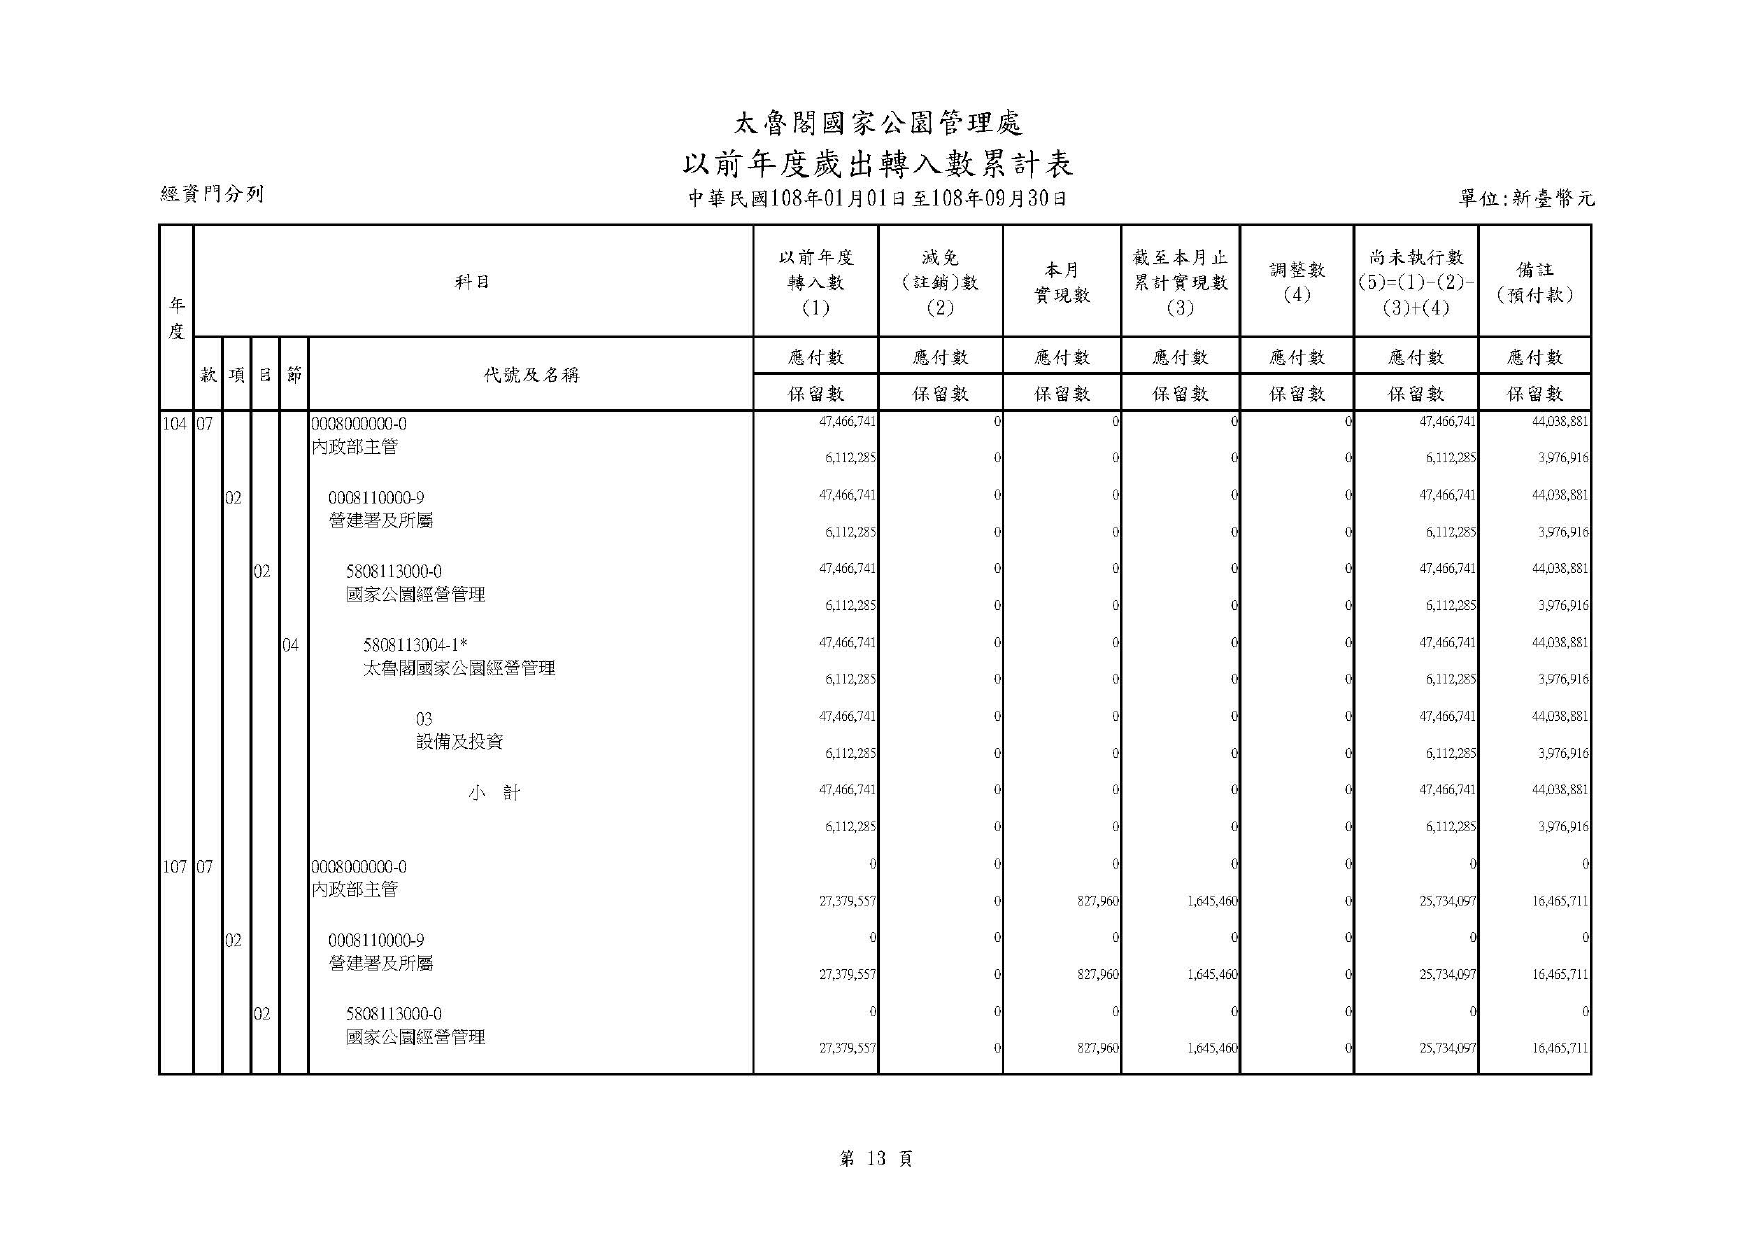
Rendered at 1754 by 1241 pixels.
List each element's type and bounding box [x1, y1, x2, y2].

picture [59, 59, 1695, 1216]
